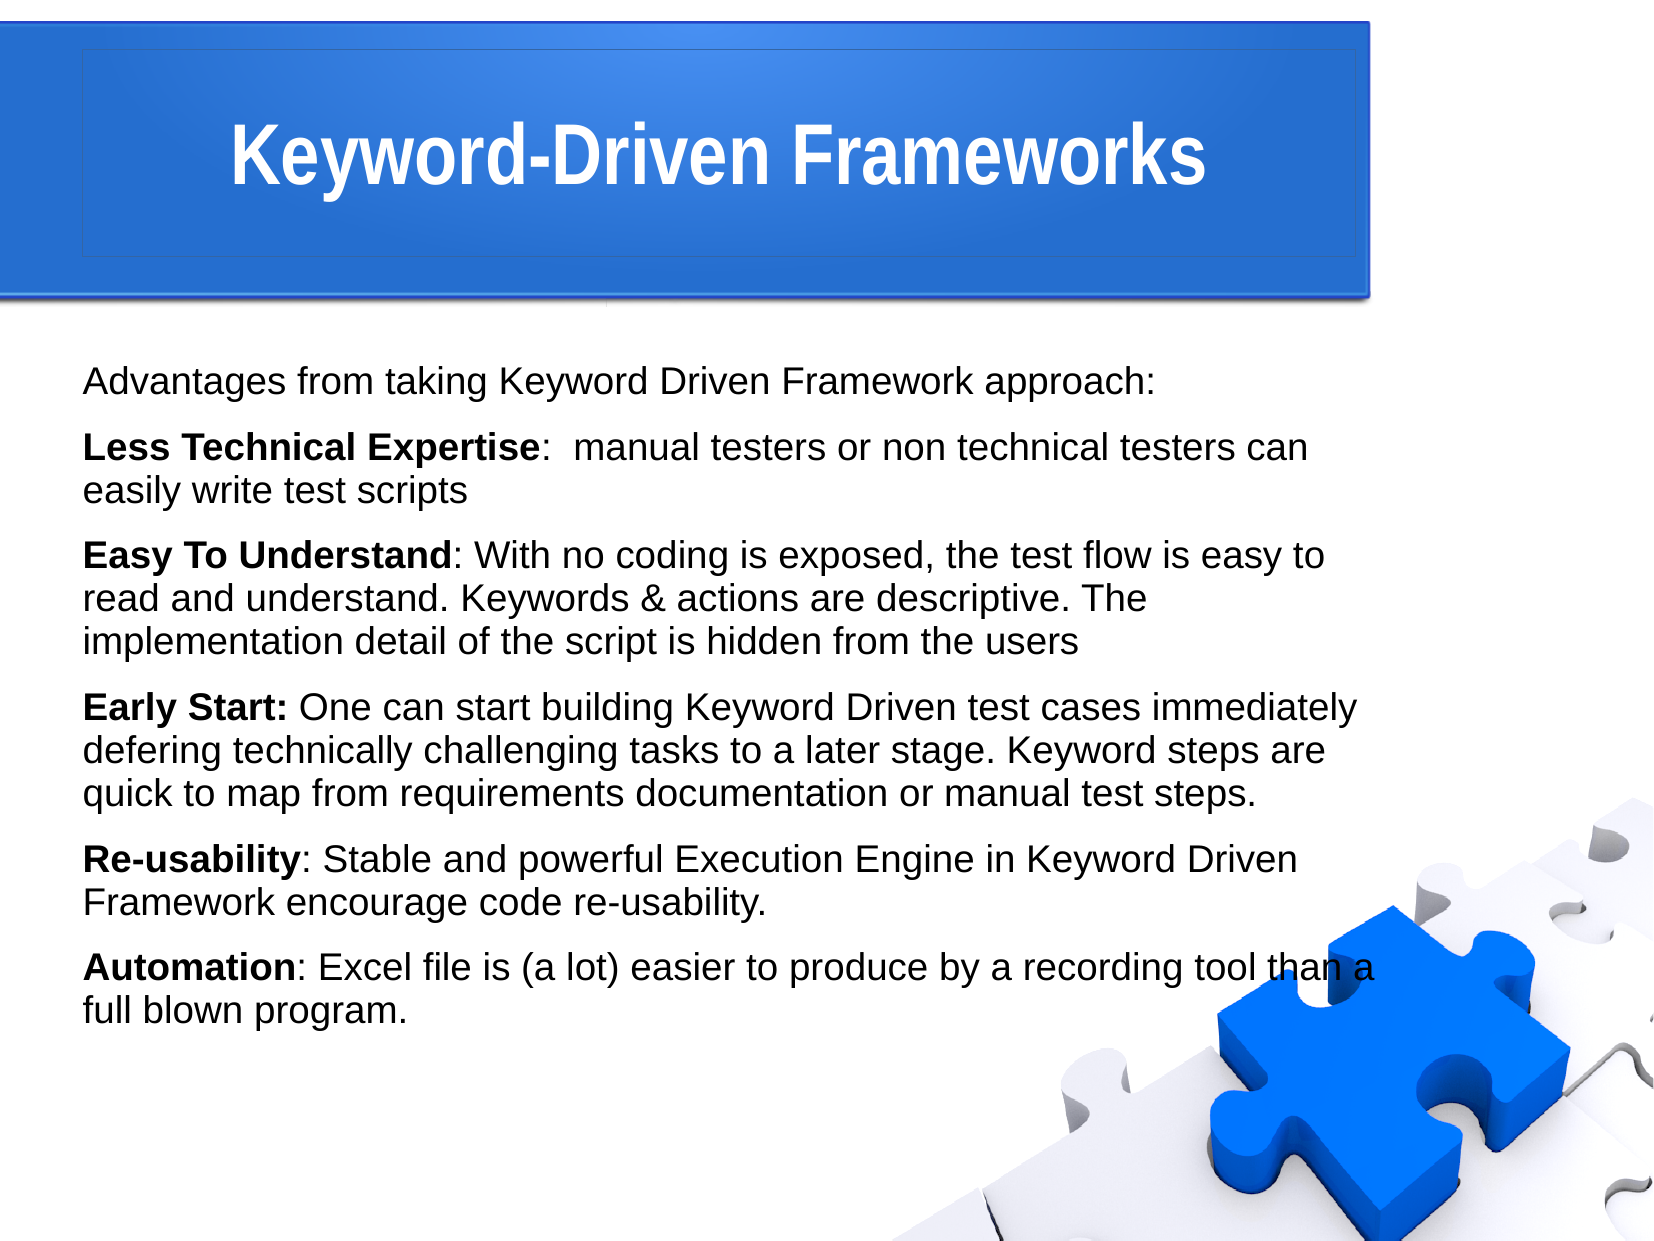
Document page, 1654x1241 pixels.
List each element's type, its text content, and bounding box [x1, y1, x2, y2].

title Keyword-Driven Frameworks [82, 49, 1356, 257]
list Advantages from taking Keyword Driven Framework approach: Less Technical Expertise: manual testers or non technical testers can easily write test scripts Easy To Understand: With no coding is exposed, the test flow is easy to read and understand. Keywords & actions are descriptive. The implementation detail of the script is hidden from the users Early Start: One can start building Keyword Driven test cases immediately defering technically challenging tasks to a later stage. Keyword steps are quick to map from requirements documentation or manual test steps. Re-usability: Stable and powerful Execution Engine in Keyword Driven Framework encourage code re-usability. Automation: Excel file is (a lot) easier to produce by a recording tool than a full blown program. [82, 360, 1411, 1036]
picture [872, 655, 1654, 1241]
picture [0, 21, 1375, 307]
